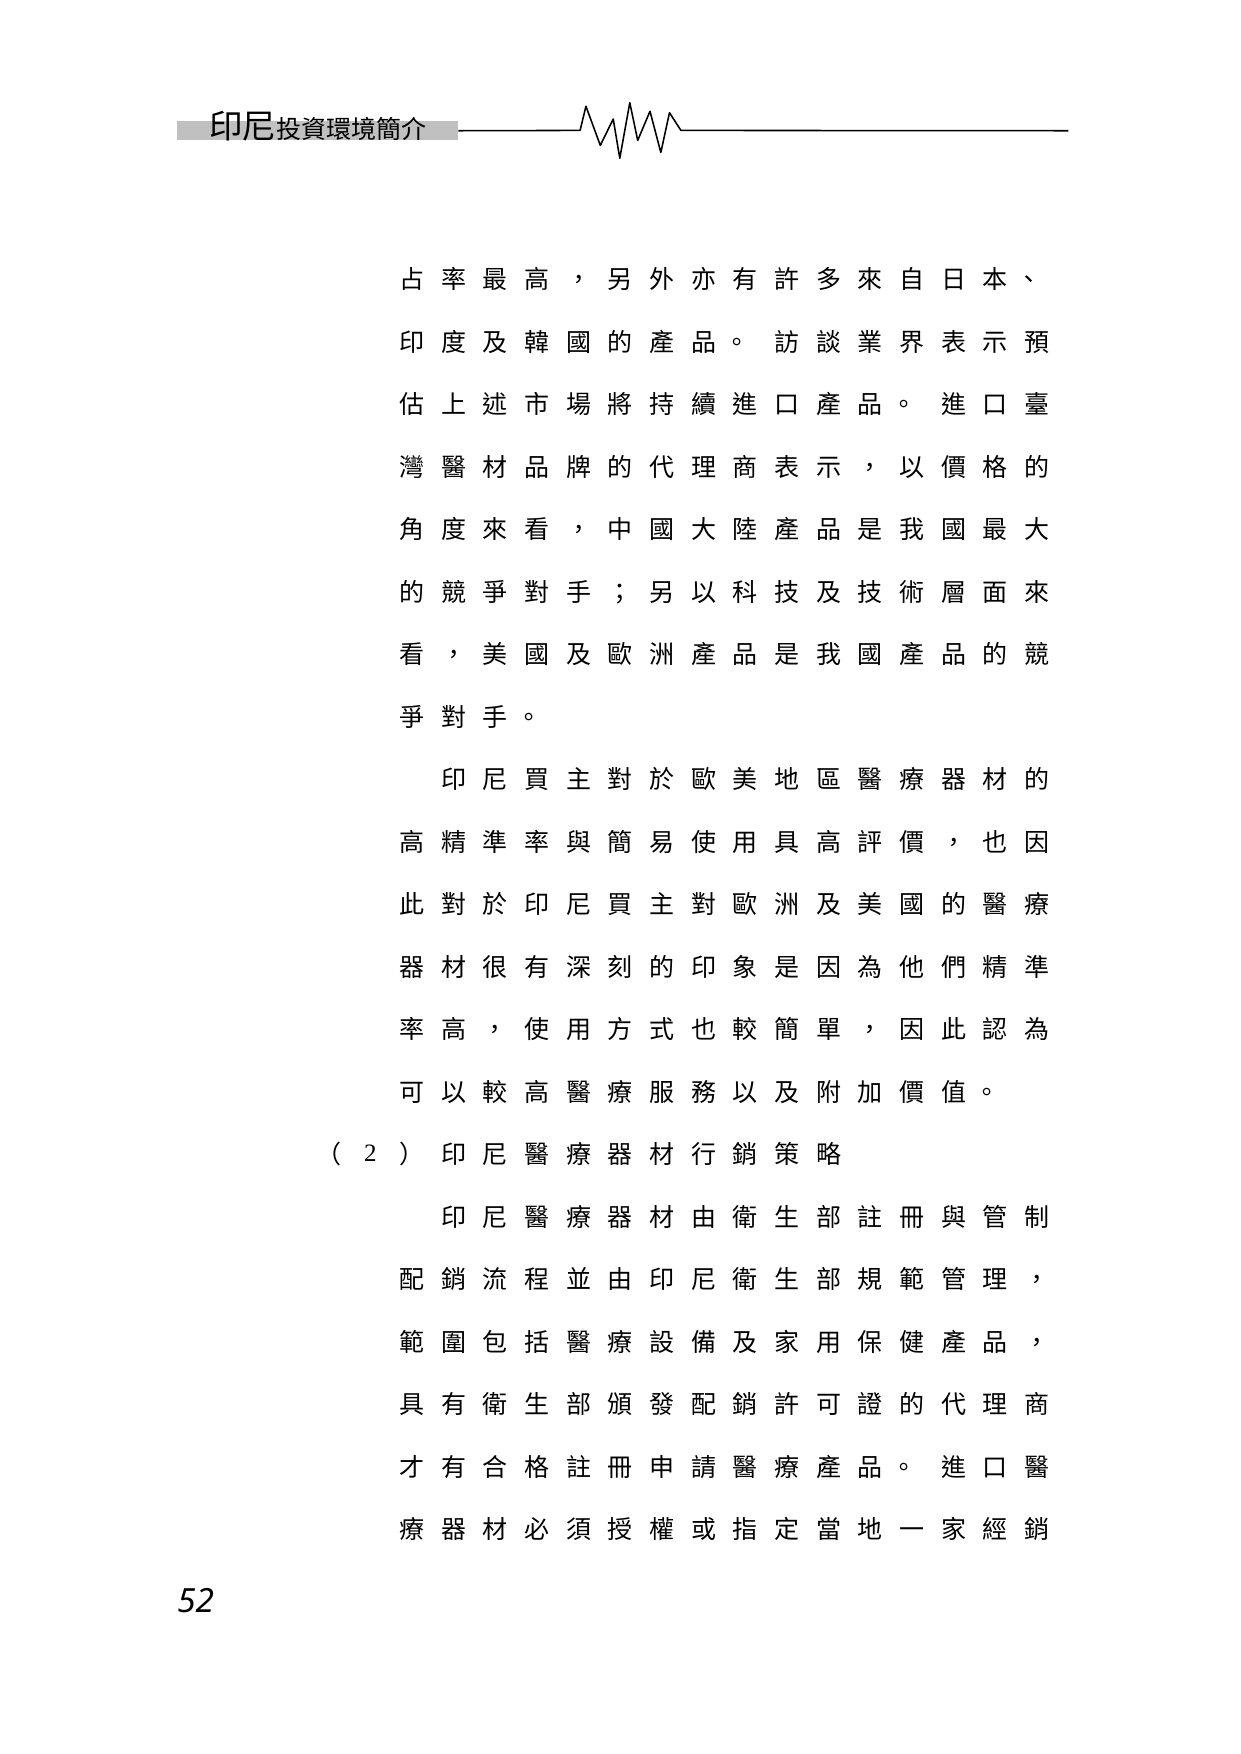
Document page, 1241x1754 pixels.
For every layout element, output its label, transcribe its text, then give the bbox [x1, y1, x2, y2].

text （2）印尼醫療器材行銷策略 [306, 1111, 1058, 1174]
text 印尼買主對於歐美地區醫療器材的高精準率與簡易使用具高評價，也因此對於印尼買主對歐洲及美國的醫療器材很有深刻的印象是因為他們精準率高，使用方式也較簡單，因此認為可以較高醫療服務以及附加價值。 [367, 736, 1058, 1111]
text 占率最高，另外亦有許多來自日本、印度及韓國的產品。訪談業界表示預估上述市場將持續進口產品。進口臺灣醫材品牌的代理商表示，以價格的角度來看，中國大陸產品是我國最大的競爭對手；另以科技及技術層面來看，美國及歐洲產品是我國產品的競爭對手。 [367, 236, 1058, 736]
text 印尼醫療器材由衛生部註冊與管制配銷流程並由印尼衛生部規範管理，範圍包括醫療設備及家用保健產品，具有衛生部頒發配銷許可證的代理商才有合格註冊申請醫療產品。進口醫療器材必須授權或指定當地一家經銷 [367, 1174, 1058, 1549]
